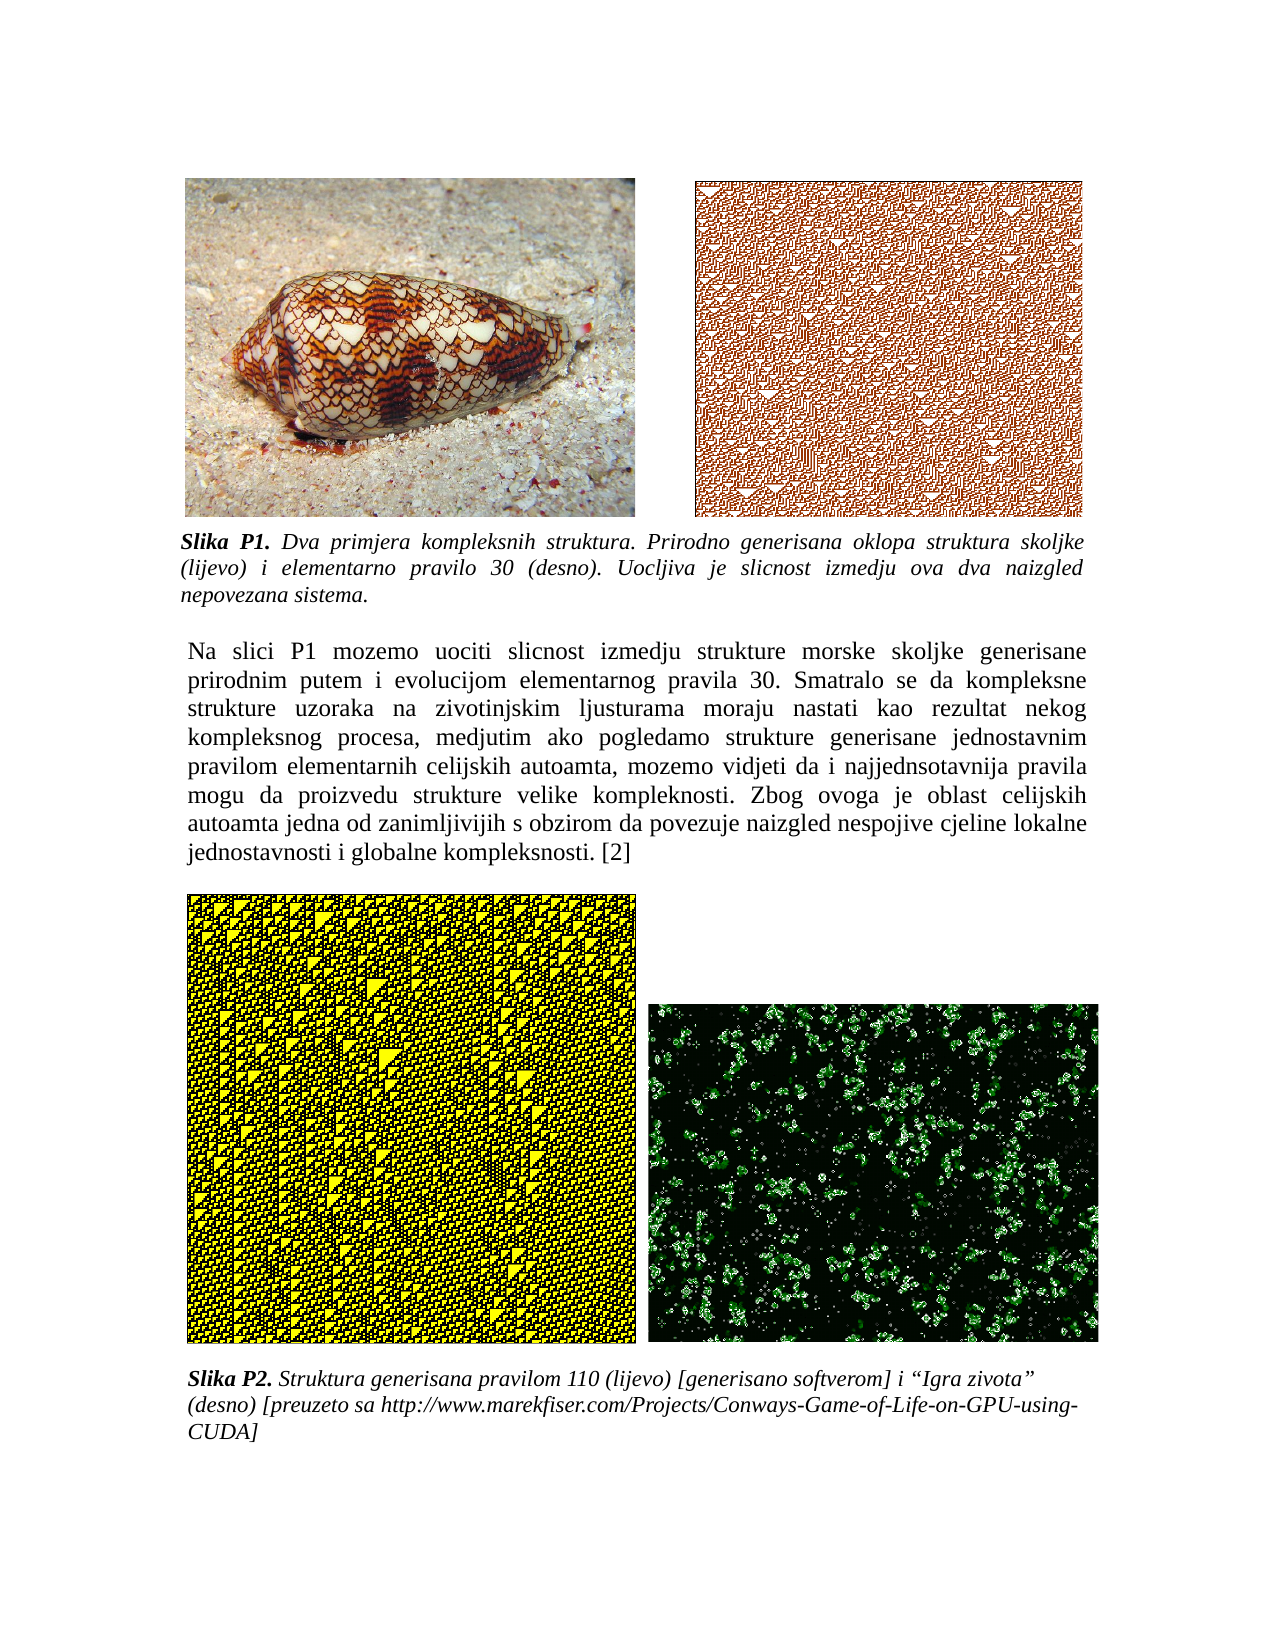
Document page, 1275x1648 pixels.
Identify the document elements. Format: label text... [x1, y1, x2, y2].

picture [185, 178, 636, 517]
text Na slici P1 mozemo uociti slicnost izmedju strukture morske skoljke generisane prirodnim putem i evolucijom elementarnog pravila 30. Smatralo se da kompleksne strukture uzoraka na zivotinjskim ljusturama moraju nastati kao rezultat nekog kompleksnog procesa, medjutim ako pogledamo strukture generisane jednostavnim pravilom elementarnih celijskih autoamta, mozemo vidjeti da i najjednsotavnija pravila mogu da proizvedu strukture velike kompleknosti. Zbog ovoga je oblast celijskih autoamta jedna od zanimljivijih s obzirom da povezuje naizgled nespojive cjeline lokalne jednostavnosti i globalne kompleksnosti. [2] [187, 636, 1088, 866]
picture [695, 181, 1083, 517]
text Slika P2. Struktura generisana pravilom 110 (lijevo) [generisano softverom] i “Igra zivota” (desno) [preuzeto sa http://www.marekfiser.com/Projects/Conways-Game-of-Life-on-GPU-using-CUDA] [187, 1365, 1098, 1444]
picture [648, 1004, 1099, 1342]
picture [186, 894, 637, 1344]
text Slika P1. Dva primjera kompleksnih struktura. Prirodno generisana oklopa struktura skoljke (lijevo) i elementarno pravilo 30 (desno). Uocljiva je slicnost izmedju ova dva naizgled nepovezana sistema. [180, 528, 1085, 607]
